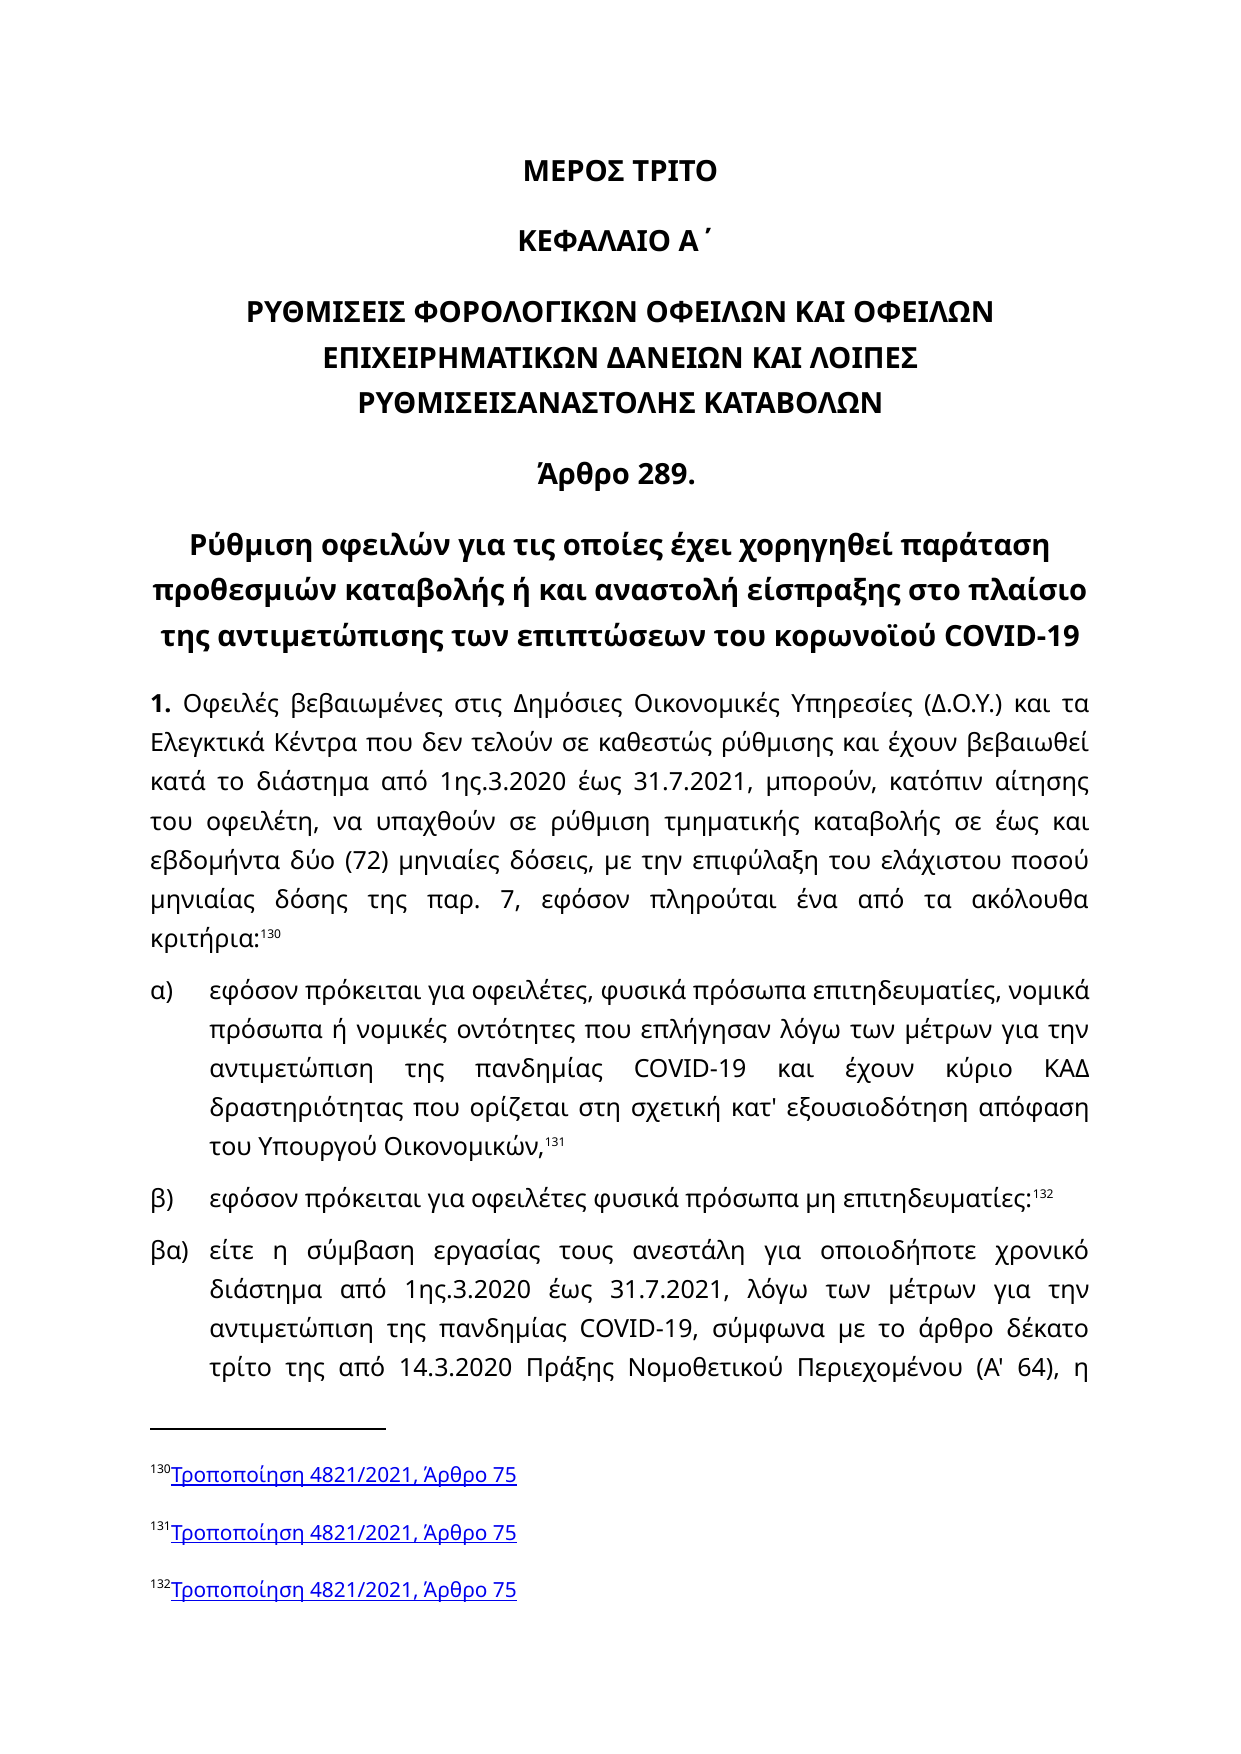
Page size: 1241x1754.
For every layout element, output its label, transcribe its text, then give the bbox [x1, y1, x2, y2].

subtitle Ρύθμιση οφειλών για τις οποίες έχει χορηγηθεί παράταση προθεσμιών καταβολής ή και αναστολή είσπραξης στο πλαίσιο της αντιμετώπισης των επιπτώσεων του κορωνοϊού COVID-19 [150, 524, 1090, 655]
list α) εφόσον πρόκειται για οφειλέτες, φυσικά πρόσωπα επιτηδευματίες, νομικά πρόσωπα ή νομικές οντότητες που επλήγησαν λόγω των μέτρων για την αντιμετώπιση της πανδημίας COVID-19 και έχουν κύριο ΚΑΔ δραστηριότητας που ορίζεται στη σχετική κατ' εξουσιοδότηση απόφαση του Υπουργού Οικονομικών, [150, 972, 1090, 1163]
subtitle ΚΕΦΑΛΑΙΟ Α΄ [150, 221, 1090, 260]
list β) εφόσον πρόκειται για οφειλέτες φυσικά πρόσωπα μη επιτηδευματίες: [150, 1181, 1090, 1215]
list βα) είτε η σύμβαση εργασίας τους ανεστάλη για οποιοδήποτε χρονικό διάστημα από 1ης.3.2020 έως 31.7.2021, λόγω των μέτρων για την αντιμετώπιση της πανδημίας COVID-19, σύμφωνα με το άρθρο δέκατο τρίτο της από 14.3.2020 Πράξης Νομοθετικού Περιεχομένου (Α' 64), η [150, 1232, 1090, 1384]
text Τροποποίηση 4821/2021, Άρθρο 75 [150, 1576, 1090, 1604]
subtitle Άρθρο 289. [150, 453, 1090, 493]
text Τροποποίηση 4821/2021, Άρθρο 75 [150, 1460, 1090, 1489]
subtitle ΡΥΘΜΙΣΕΙΣ ΦΟΡΟΛΟΓΙΚΩΝ ΟΦΕΙΛΩΝ ΚΑΙ ΟΦΕΙΛΩΝ ΕΠΙΧΕΙΡΗΜΑΤΙΚΩΝ ΔΑΝΕΙΩΝ ΚΑΙ ΛΟΙΠΕΣ ΡΥΘΜΙΣΕΙΣΑΝΑΣΤΟΛΗΣ ΚΑΤΑΒΟΛΩΝ [150, 291, 1090, 422]
text Τροποποίηση 4821/2021, Άρθρο 75 [150, 1518, 1090, 1546]
text 1. Οφειλές βεβαιωμένες στις Δημόσιες Οικονομικές Υπηρεσίες (Δ.Ο.Υ.) και τα Ελεγκτικά Κέντρα που δεν τελούν σε καθεστώς ρύθμισης και έχουν βεβαιωθεί κατά το διάστημα από 1ης.3.2020 έως 31.7.2021, μπορούν, κατόπιν αίτησης του οφειλέτη, να υπαχθούν σε ρύθμιση τμηματικής καταβολής σε έως και εβδομήντα δύο (72) μηνιαίες δόσεις, με την επιφύλαξη του ελάχιστου ποσού μηνιαίας δόσης της παρ. 7, εφόσον πληρούται ένα από τα ακόλουθα κριτήρια: [150, 686, 1090, 955]
subtitle ΜΕΡΟΣ ΤΡΙΤΟ [150, 150, 1090, 190]
